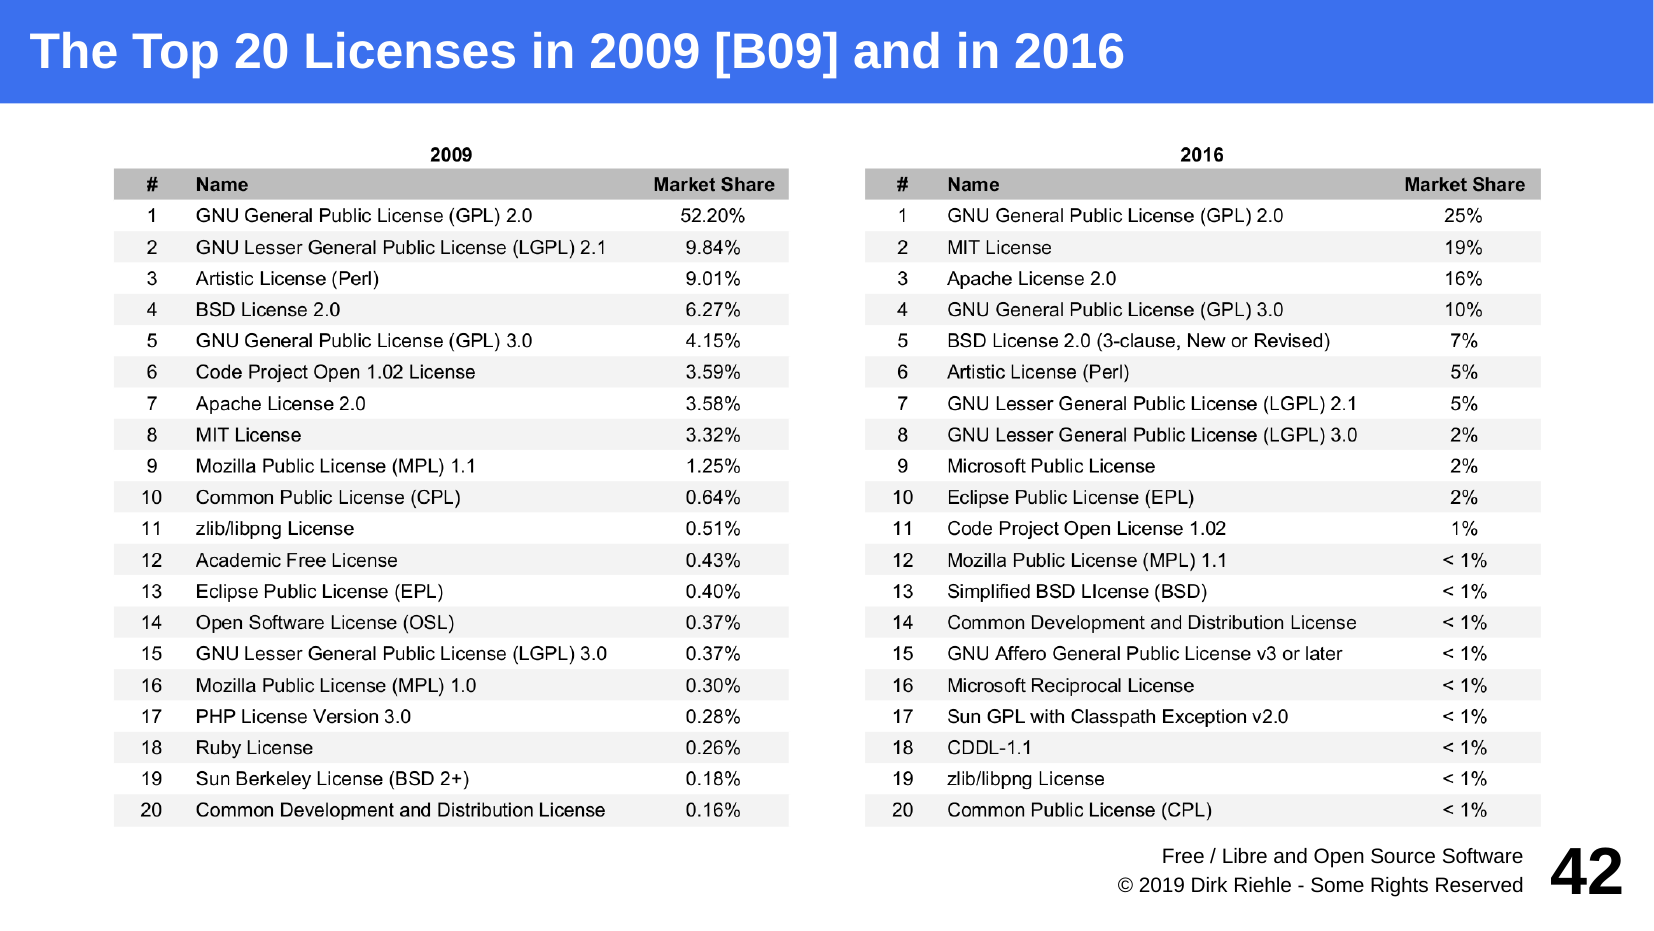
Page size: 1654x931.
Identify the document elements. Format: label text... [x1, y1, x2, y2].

picture [113, 147, 1541, 827]
title The Top 20 Licenses in 2009 [B09] and in 2016 [0, 0, 1654, 104]
